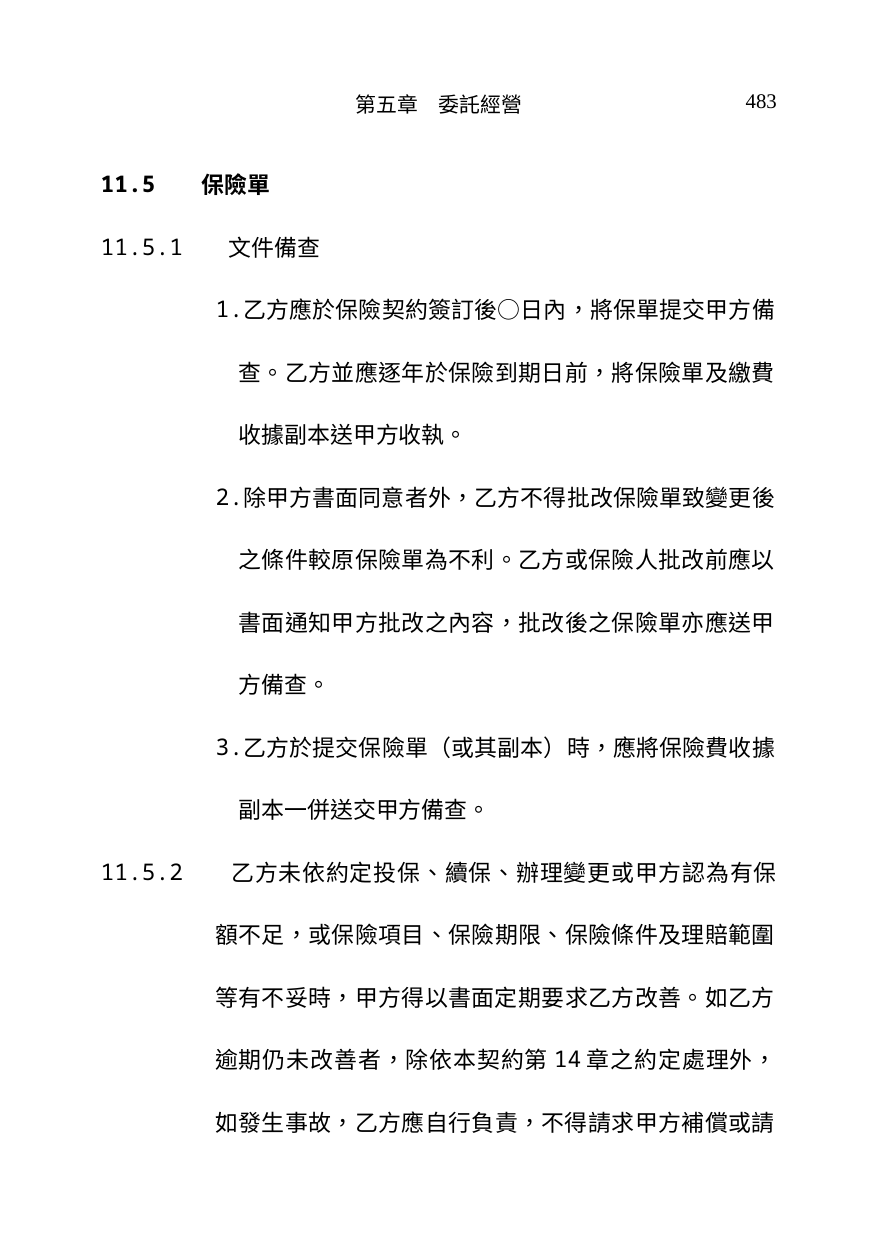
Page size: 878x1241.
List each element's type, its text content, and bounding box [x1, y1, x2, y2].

text 11.5.2 乙方未依約定投保、續保、辦理變更或甲方認為有保額不足，或保險項目、保險期限、保險條件及理賠範圍等有不妥時，甲方得以書面定期要求乙方改善。如乙方逾期仍未改善者，除依本契約第14章之約定處理外，如發生事故，乙方應自行負責，不得請求甲方補償或請 [100, 829, 777, 1142]
text 1.乙方應於保險契約簽訂後○日內，將保單提交甲方備查。乙方並應逐年於保險到期日前，將保險單及繳費收據副本送甲方收執。 [215, 267, 777, 454]
text 11.5 保險單 [100, 142, 777, 204]
text 11.5.1 文件備查 [100, 204, 777, 267]
text 2.除甲方書面同意者外，乙方不得批改保險單致變更後之條件較原保險單為不利。乙方或保險人批改前應以書面通知甲方批改之內容，批改後之保險單亦應送甲方備查。 [215, 454, 777, 704]
text 3.乙方於提交保險單（或其副本）時，應將保險費收據副本一併送交甲方備查。 [215, 704, 777, 829]
